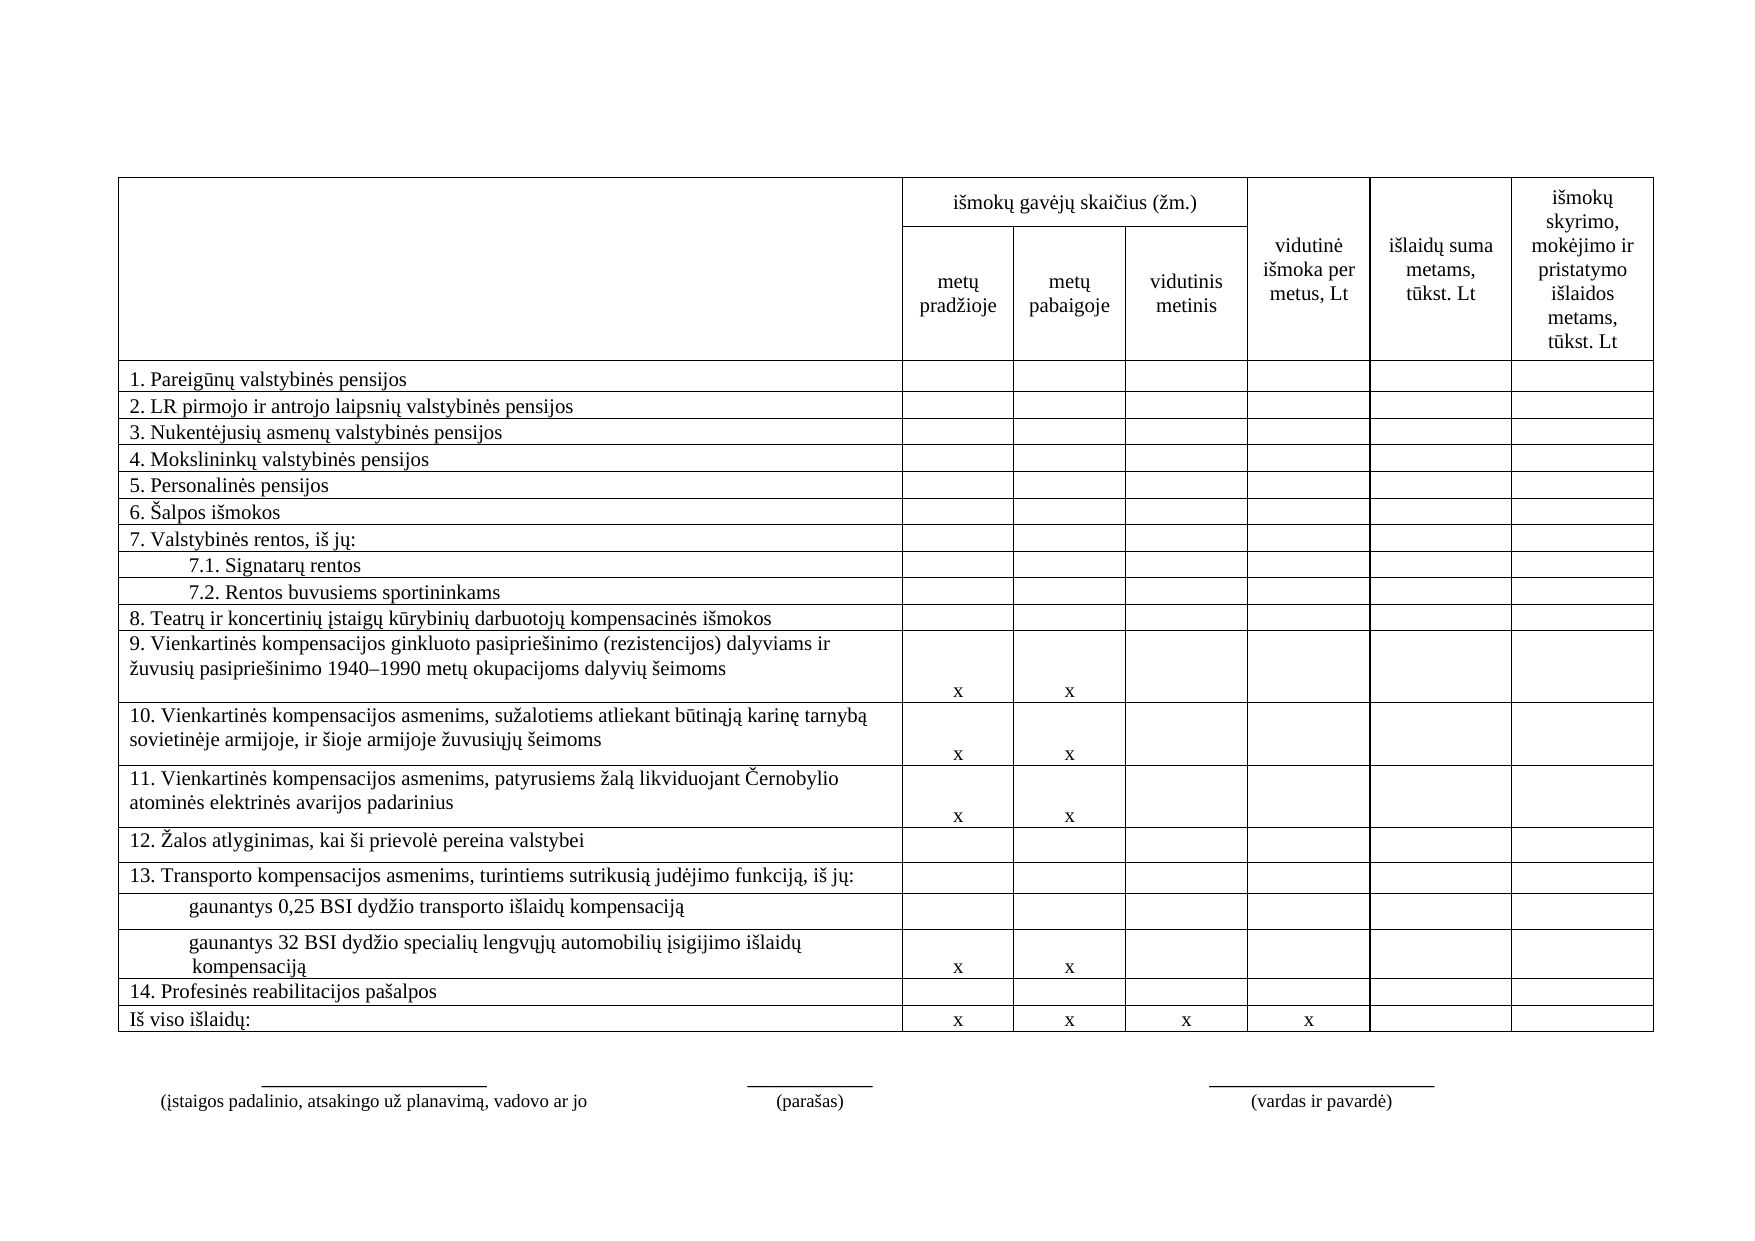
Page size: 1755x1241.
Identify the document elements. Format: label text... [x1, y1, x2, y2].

table_cell [1126, 703, 1247, 765]
table_cell [1512, 828, 1653, 862]
table_cell [1014, 525, 1125, 551]
table_cell x [1014, 703, 1125, 765]
table_cell 2. LR pirmojo ir antrojo laipsnių valstybinės pensijos [119, 392, 902, 418]
table_cell [903, 552, 1013, 577]
table_cell [1371, 766, 1511, 827]
table_cell išlaidų suma metams, tūkst. Lt [1371, 178, 1511, 360]
table_cell 3. Nukentėjusių asmenų valstybinės pensijos [119, 419, 902, 444]
table_cell [1014, 472, 1125, 497]
table_cell [1512, 631, 1653, 702]
table_cell [903, 525, 1013, 551]
table_cell [1512, 1006, 1653, 1031]
table_cell x [903, 930, 1013, 978]
table_cell [1512, 525, 1653, 551]
table_cell [1371, 979, 1511, 1004]
table_cell [1126, 828, 1247, 862]
table_cell [1371, 894, 1511, 929]
table_cell x [903, 703, 1013, 765]
table_cell [1014, 605, 1125, 630]
table_cell x [903, 1006, 1013, 1031]
table_cell metų pabaigoje [1014, 227, 1125, 360]
table_cell [1248, 703, 1369, 765]
table_cell [1014, 392, 1125, 418]
table_cell [1126, 631, 1247, 702]
table_cell [1512, 392, 1653, 418]
table_cell [1014, 361, 1125, 391]
table_cell [1126, 419, 1247, 444]
table_cell [903, 445, 1013, 471]
table_cell [1512, 766, 1653, 827]
table_cell x [1014, 1006, 1125, 1031]
table_cell [1512, 703, 1653, 765]
table_cell [903, 392, 1013, 418]
table_cell [1248, 863, 1369, 893]
table_cell [1371, 605, 1511, 630]
table_cell [1126, 979, 1247, 1004]
table_cell [1248, 445, 1369, 471]
table_cell metų pradžioje [903, 227, 1013, 360]
table_cell [903, 419, 1013, 444]
table_cell [1371, 361, 1511, 391]
table_cell [1126, 605, 1247, 630]
table_header __________ (parašas) [630, 1061, 989, 1111]
table_cell x [1126, 1006, 1247, 1031]
table_cell [1248, 499, 1369, 524]
table_cell [1126, 392, 1247, 418]
table_cell 13. Transporto kompensacijos asmenims, turintiems sutrikusią judėjimo funkciją, iš jų: [119, 863, 902, 893]
table_cell išmokų skyrimo, mokėjimo ir pristatymo išlaidos metams, tūkst. Lt [1512, 178, 1653, 360]
table_cell [1248, 979, 1369, 1004]
table_cell [903, 828, 1013, 862]
table_cell [1371, 419, 1511, 444]
table_cell 6. Šalpos išmokos [119, 499, 902, 524]
table_cell [1126, 863, 1247, 893]
table_cell x [903, 766, 1013, 827]
table_cell gaunantys 32 BSI dydžio specialių lengvųjų automobilių įsigijimo išlaidų kompensaciją [119, 930, 902, 978]
table_cell gaunantys 0,25 BSI dydžio transporto išlaidų kompensaciją [119, 894, 902, 929]
table_cell vidutinis metinis [1126, 227, 1247, 360]
table_cell [1371, 445, 1511, 471]
table_cell [1126, 930, 1247, 978]
table_cell 12. Žalos atlyginimas, kai ši prievolė pereina valstybei [119, 828, 902, 862]
table_cell 11. Vienkartinės kompensacijos asmenims, patyrusiems žalą likviduojant Černobylio atominės elektrinės avarijos padarinius [119, 766, 902, 827]
table_cell [1126, 578, 1247, 604]
table_cell 1. Pareigūnų valstybinės pensijos [119, 361, 902, 391]
table_cell 4. Mokslininkų valstybinės pensijos [119, 445, 902, 471]
table_cell [1126, 499, 1247, 524]
table_cell x [1014, 930, 1125, 978]
table_cell x [1014, 766, 1125, 827]
table_cell [1248, 472, 1369, 497]
table_cell [1014, 552, 1125, 577]
table_cell išmokų gavėjų skaičius (žm.) [903, 178, 1247, 226]
table_cell [1248, 525, 1369, 551]
table_cell [1371, 525, 1511, 551]
table_cell Iš viso išlaidų: [119, 1006, 902, 1031]
table_cell [903, 578, 1013, 604]
table_cell [1248, 828, 1369, 862]
table_cell [1371, 1006, 1511, 1031]
table_cell [1512, 894, 1653, 929]
table_cell [1371, 578, 1511, 604]
table_cell [1512, 472, 1653, 497]
table_cell [903, 894, 1013, 929]
table_cell [1014, 499, 1125, 524]
table_cell [1371, 930, 1511, 978]
table_cell 7. Valstybinės rentos, iš jų: [119, 525, 902, 551]
table_cell [1512, 552, 1653, 577]
table_cell [1371, 631, 1511, 702]
table_cell [903, 472, 1013, 497]
table_cell [1248, 361, 1369, 391]
table_cell [903, 863, 1013, 893]
table_cell [1014, 419, 1125, 444]
table_cell x [1248, 1006, 1369, 1031]
table_cell [903, 979, 1013, 1004]
table_cell 5. Personalinės pensijos [119, 472, 902, 497]
table_header __________________ (įstaigos padalinio, atsakingo už planavimą, vadovo ar jo [118, 1061, 630, 1111]
table_cell [1126, 766, 1247, 827]
table_cell [1126, 472, 1247, 497]
table_cell [1512, 863, 1653, 893]
table_cell [1371, 552, 1511, 577]
table_cell [1126, 552, 1247, 577]
table_cell [1014, 828, 1125, 862]
table_cell [1512, 930, 1653, 978]
table_cell x [903, 631, 1013, 702]
table_cell [1014, 979, 1125, 1004]
table_cell [1014, 863, 1125, 893]
table_cell [1248, 552, 1369, 577]
table_cell [1512, 445, 1653, 471]
table_cell [1371, 499, 1511, 524]
table_cell [1248, 930, 1369, 978]
table_cell [903, 499, 1013, 524]
table_cell [903, 605, 1013, 630]
table_cell [1126, 525, 1247, 551]
table_cell 14. Profesinės reabilitacijos pašalpos [119, 979, 902, 1004]
table_cell [1248, 605, 1369, 630]
table_cell 7.1. Signatarų rentos [119, 552, 902, 577]
table_cell [1371, 703, 1511, 765]
table_cell [1512, 979, 1653, 1004]
table_cell 10. Vienkartinės kompensacijos asmenims, sužalotiems atliekant būtinąją karinę tarnybą sovietinėje armijoje, ir šioje armijoje žuvusiųjų šeimoms [119, 703, 902, 765]
table_cell vidutinė išmoka per metus, Lt [1248, 178, 1369, 360]
table_cell [1126, 445, 1247, 471]
table_cell [1512, 605, 1653, 630]
table_cell x [1014, 631, 1125, 702]
table_cell [903, 361, 1013, 391]
table_cell [1126, 361, 1247, 391]
table_cell [1248, 578, 1369, 604]
table_cell [1512, 361, 1653, 391]
table_cell [1248, 766, 1369, 827]
table_cell [1512, 499, 1653, 524]
table_cell 7.2. Rentos buvusiems sportininkams [119, 578, 902, 604]
table_cell [1248, 894, 1369, 929]
table_cell [1371, 828, 1511, 862]
table_cell 9. Vienkartinės kompensacijos ginkluoto pasipriešinimo (rezistencijos) dalyviams ir žuvusių pasipriešinimo 1940–1990 metų okupacijoms dalyvių šeimoms [119, 631, 902, 702]
table_cell [1014, 445, 1125, 471]
table_cell [1014, 578, 1125, 604]
table_cell [1126, 894, 1247, 929]
table_cell [1371, 472, 1511, 497]
table_cell [1248, 631, 1369, 702]
table_cell [1014, 894, 1125, 929]
table_cell [1512, 419, 1653, 444]
table_cell 8. Teatrų ir koncertinių įstaigų kūrybinių darbuotojų kompensacinės išmokos [119, 605, 902, 630]
table_header __________________ (vardas ir pavardė) [990, 1061, 1653, 1111]
table_cell [1371, 863, 1511, 893]
table_cell [1512, 578, 1653, 604]
table_cell [1248, 392, 1369, 418]
table_cell [1371, 392, 1511, 418]
table_cell [1248, 419, 1369, 444]
table_header [119, 178, 902, 360]
